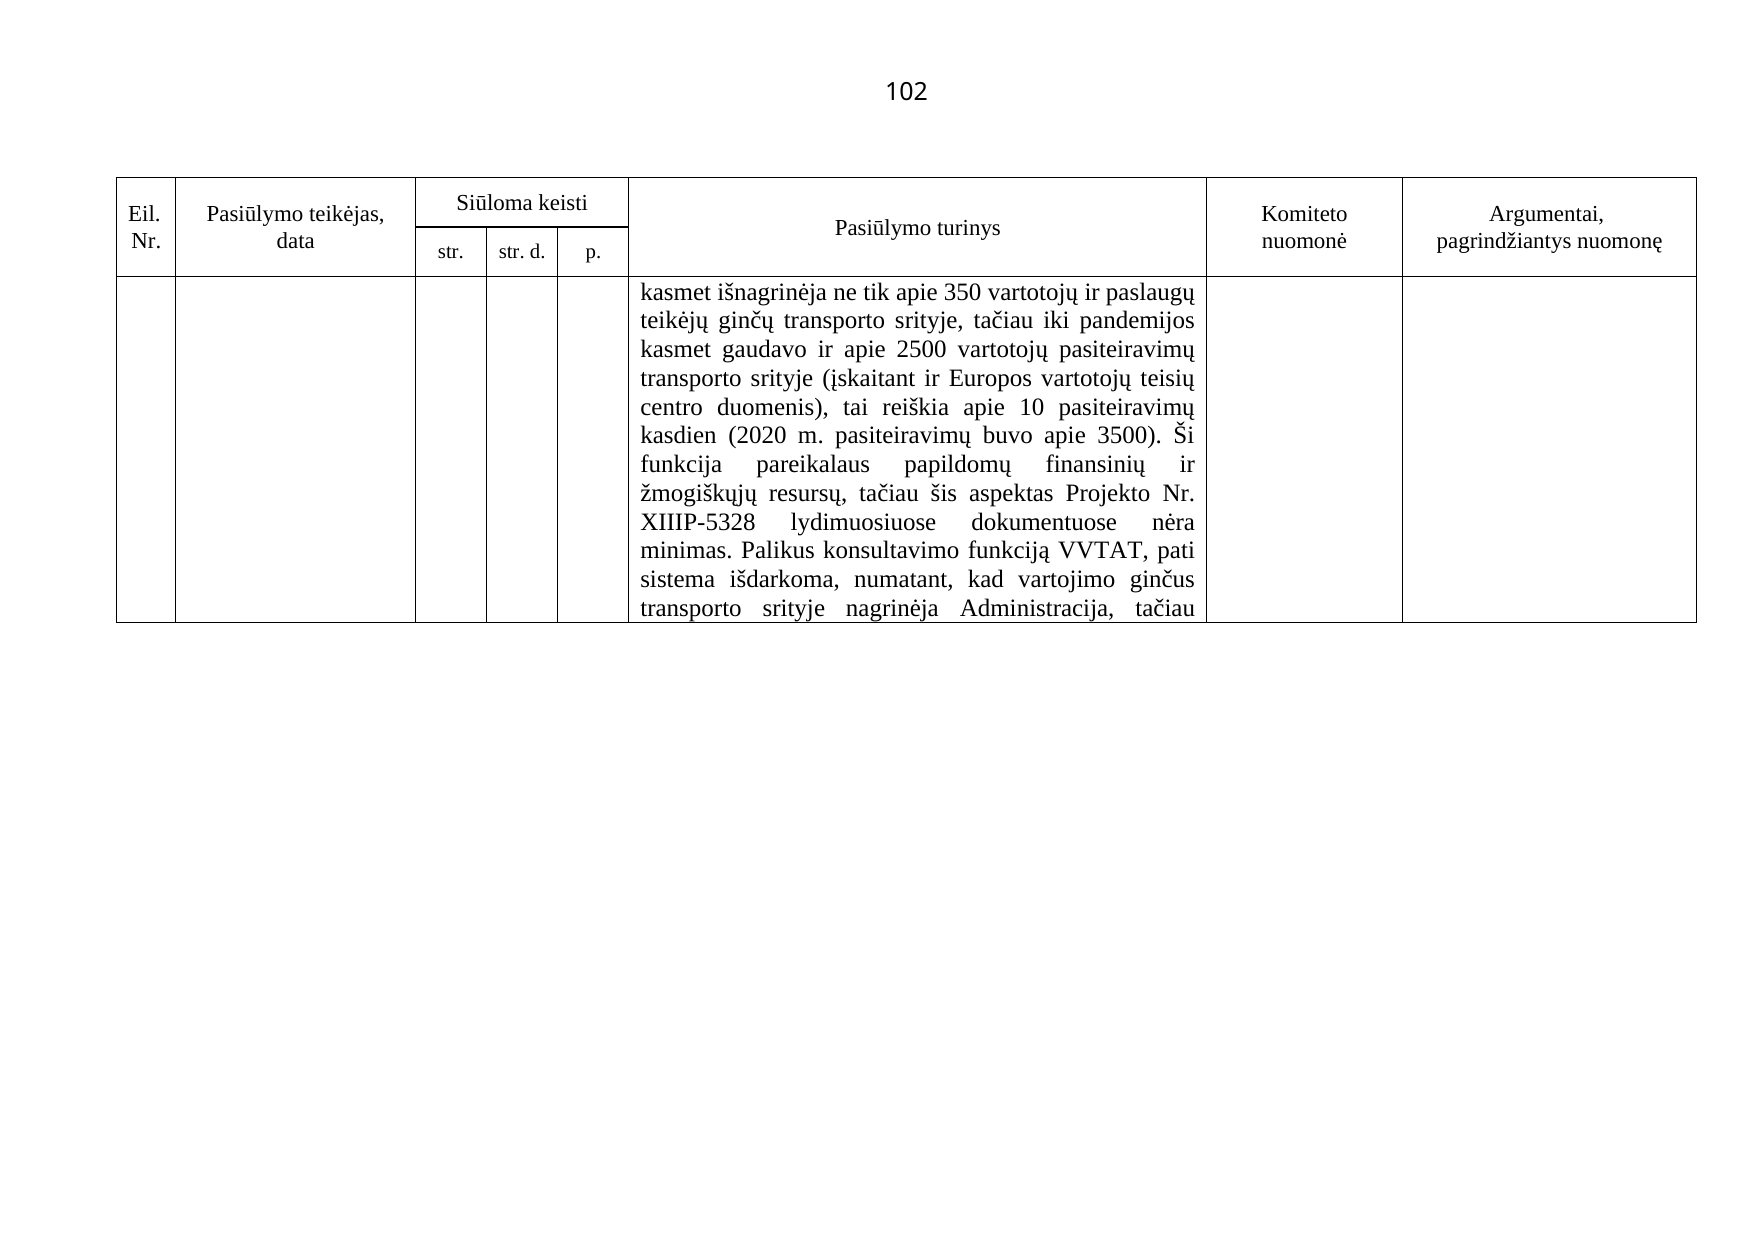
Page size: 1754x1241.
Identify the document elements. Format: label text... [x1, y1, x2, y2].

table_cell [117, 277, 175, 622]
table_cell [558, 277, 628, 622]
table_cell str. [416, 228, 486, 276]
table_cell p. [558, 228, 628, 276]
table_header Pasiūlymo turinys [629, 178, 1206, 276]
table_header Argumentai, pagrindžiantys nuomonę [1403, 178, 1696, 276]
table_header Pasiūlymo teikėjas, data [176, 178, 415, 276]
table_cell [487, 277, 557, 622]
table_cell [176, 277, 415, 622]
table_cell [1403, 277, 1696, 622]
table_cell str. d. [487, 228, 557, 276]
table_header Eil. Nr. [117, 178, 175, 276]
table_cell [1207, 277, 1402, 622]
table_cell [416, 277, 486, 622]
table_header Siūloma keisti [416, 178, 628, 226]
table_header Komiteto nuomonė [1207, 178, 1402, 276]
